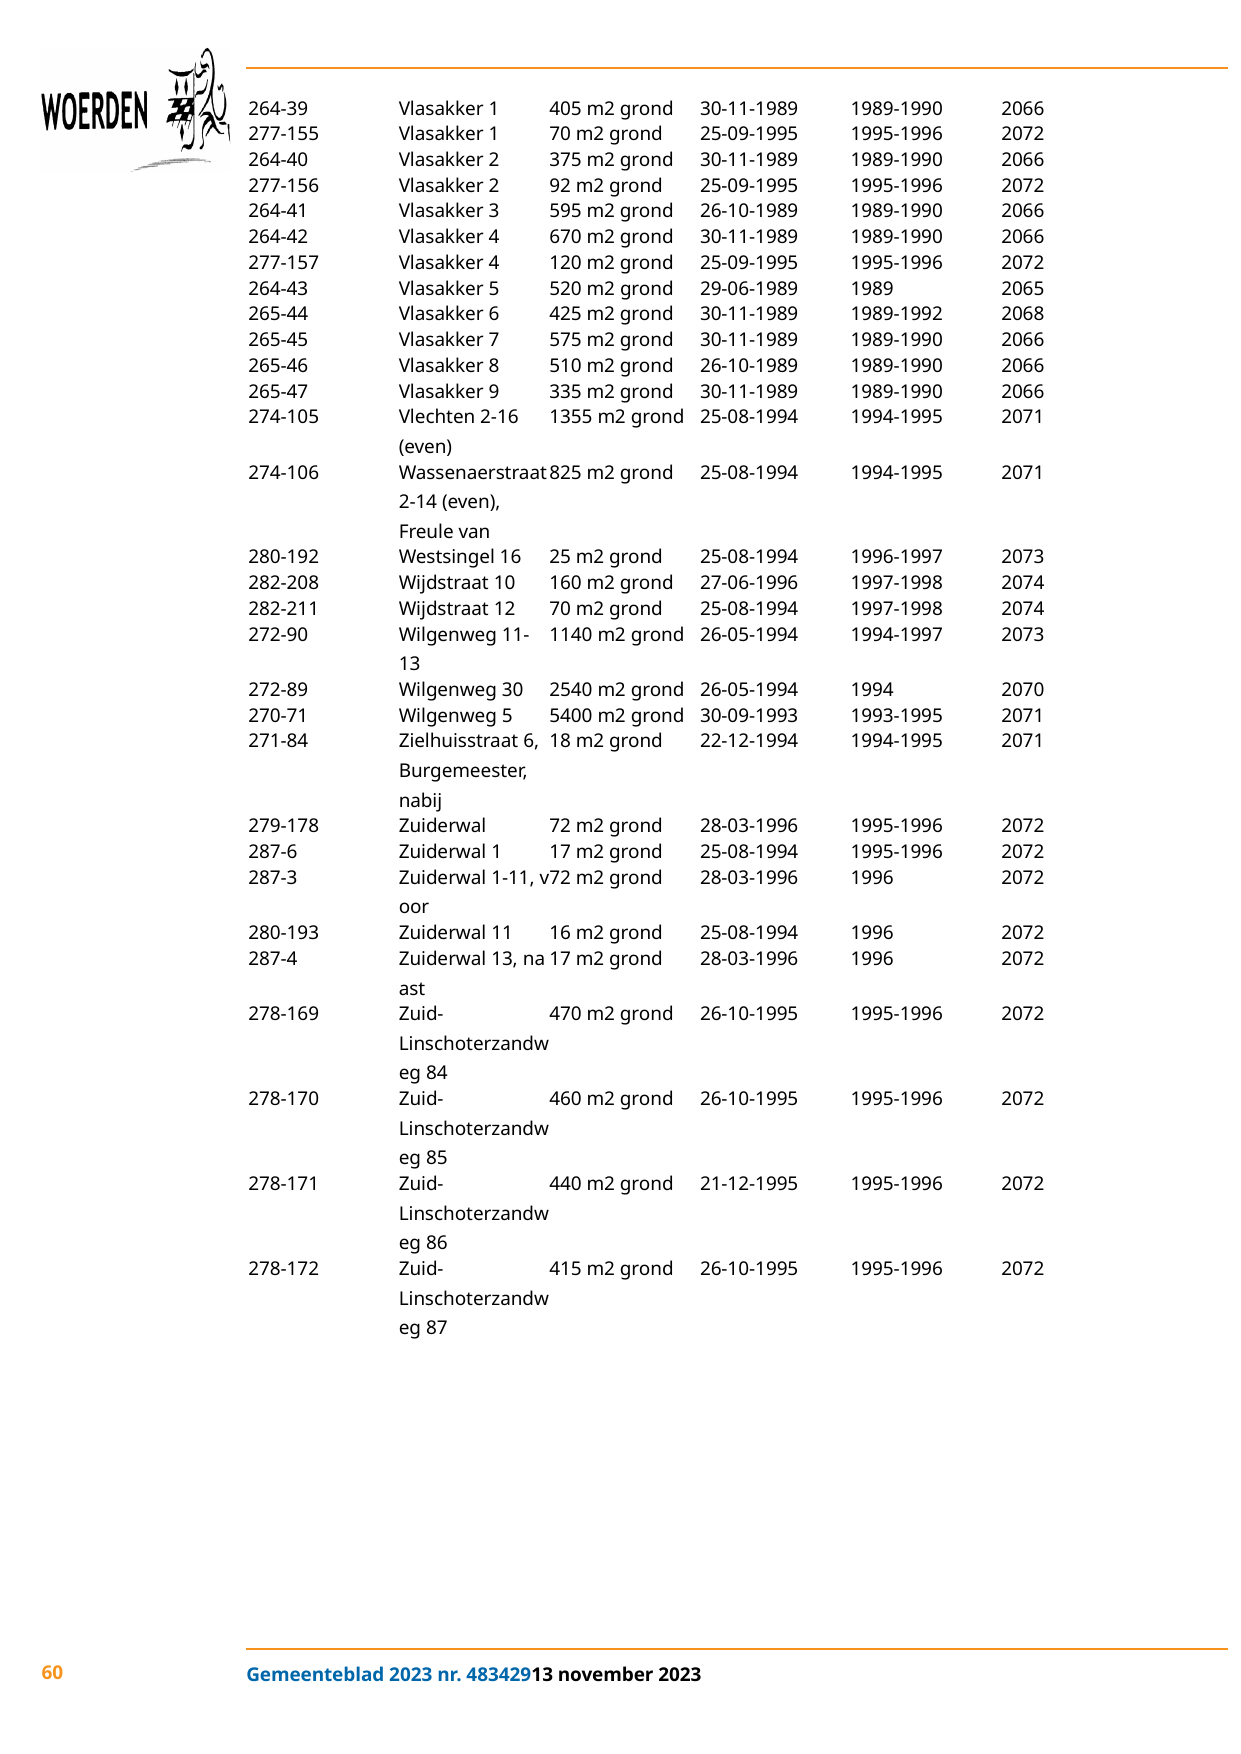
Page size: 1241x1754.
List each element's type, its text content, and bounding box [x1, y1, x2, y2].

table_cell 1989-1990 [850, 95, 1001, 121]
table_cell 2540 m2 grond [549, 676, 700, 702]
table_cell Wassenaerstraat 2-14 (even), Freule van [399, 459, 549, 544]
table_cell 272-89 [248, 676, 398, 702]
table_cell Wilgenweg 11-13 [399, 621, 549, 676]
table_cell 2066 [1001, 146, 1152, 172]
table_cell 278-172 [248, 1255, 398, 1340]
table_cell Zuiderwal 11 [399, 919, 549, 945]
table_cell 2066 [1001, 352, 1152, 378]
table_cell 29-06-1989 [700, 275, 850, 301]
table_cell 16 m2 grond [549, 919, 700, 945]
table_cell Zielhuisstraat 6, Burgemeester, nabij [399, 728, 549, 813]
table_cell 25-08-1994 [700, 838, 850, 864]
table_cell Vlasakker 3 [399, 198, 549, 223]
table_cell 1989-1990 [850, 352, 1001, 378]
table_cell Vlasakker 5 [399, 275, 549, 301]
table_cell 575 m2 grond [549, 326, 700, 352]
table_cell 1995-1996 [850, 1085, 1001, 1170]
table_cell 280-192 [248, 544, 398, 569]
table_cell 1995-1996 [850, 249, 1001, 275]
table_cell 2071 [1001, 702, 1152, 728]
table_cell Vlasakker 4 [399, 249, 549, 275]
table_cell 28-03-1996 [700, 945, 850, 1000]
table_cell Wilgenweg 30 [399, 676, 549, 702]
table_cell Vlechten 2-16 (even) [399, 404, 549, 459]
table_cell 277-157 [248, 249, 398, 275]
table_cell 26-10-1995 [700, 1000, 850, 1085]
table_cell 1995-1996 [850, 1170, 1001, 1255]
table_cell Vlasakker 1 [399, 95, 549, 121]
table_cell 2072 [1001, 945, 1152, 1000]
table_cell 2072 [1001, 838, 1152, 864]
table_cell 1996 [850, 945, 1001, 1000]
table_cell 2072 [1001, 1000, 1152, 1085]
table_cell 25-09-1995 [700, 121, 850, 146]
table_cell 1989-1990 [850, 378, 1001, 403]
table_cell 25 m2 grond [549, 544, 700, 569]
table_cell 2074 [1001, 570, 1152, 595]
table_cell 280-193 [248, 919, 398, 945]
table_cell 278-171 [248, 1170, 398, 1255]
table_cell 1997-1998 [850, 595, 1001, 621]
table_cell 1996 [850, 919, 1001, 945]
table_cell 25-09-1995 [700, 172, 850, 198]
table_cell 2072 [1001, 813, 1152, 838]
table_cell Vlasakker 9 [399, 378, 549, 403]
table_cell 1995-1996 [850, 838, 1001, 864]
table_cell 25-08-1994 [700, 544, 850, 569]
table_cell 92 m2 grond [549, 172, 700, 198]
table_cell 30-11-1989 [700, 146, 850, 172]
table_cell 271-84 [248, 728, 398, 813]
table_cell 1140 m2 grond [549, 621, 700, 676]
table_cell 5400 m2 grond [549, 702, 700, 728]
table_cell 264-43 [248, 275, 398, 301]
table_cell Zuiderwal 1-11, voor [399, 864, 549, 919]
table_cell Westsingel 16 [399, 544, 549, 569]
table_cell 287-6 [248, 838, 398, 864]
table_cell 2071 [1001, 404, 1152, 459]
table_cell 2071 [1001, 728, 1152, 813]
table_cell 1989-1992 [850, 301, 1001, 326]
table_cell 1994 [850, 676, 1001, 702]
table_cell 264-41 [248, 198, 398, 223]
table_cell 2074 [1001, 595, 1152, 621]
table_cell 25-08-1994 [700, 459, 850, 544]
table_cell 278-169 [248, 1000, 398, 1085]
table_cell 2070 [1001, 676, 1152, 702]
table_cell 26-10-1989 [700, 198, 850, 223]
table_cell Wilgenweg 5 [399, 702, 549, 728]
table_cell 2071 [1001, 459, 1152, 544]
table_cell 1994-1995 [850, 728, 1001, 813]
table_cell 277-156 [248, 172, 398, 198]
table_cell 30-11-1989 [700, 301, 850, 326]
table_cell 287-3 [248, 864, 398, 919]
table_cell 1994-1995 [850, 459, 1001, 544]
table_cell 120 m2 grond [549, 249, 700, 275]
table_cell 1995-1996 [850, 813, 1001, 838]
table_cell 2065 [1001, 275, 1152, 301]
table_cell 30-11-1989 [700, 95, 850, 121]
table_cell 1994-1997 [850, 621, 1001, 676]
table_cell 470 m2 grond [549, 1000, 700, 1085]
table_cell 282-211 [248, 595, 398, 621]
table_cell 287-4 [248, 945, 398, 1000]
table_cell 26-05-1994 [700, 621, 850, 676]
table_cell 270-71 [248, 702, 398, 728]
table_cell 1989-1990 [850, 146, 1001, 172]
table_cell 21-12-1995 [700, 1170, 850, 1255]
table_cell 1995-1996 [850, 121, 1001, 146]
table_cell 2072 [1001, 1255, 1152, 1340]
table_cell 160 m2 grond [549, 570, 700, 595]
table_cell 30-11-1989 [700, 224, 850, 249]
table_cell 440 m2 grond [549, 1170, 700, 1255]
table_cell 25-08-1994 [700, 404, 850, 459]
table_cell 30-09-1993 [700, 702, 850, 728]
table_cell 460 m2 grond [549, 1085, 700, 1170]
table_cell Vlasakker 6 [399, 301, 549, 326]
table_cell Zuid-Linschoterzandweg 86 [399, 1170, 549, 1255]
table_cell 2073 [1001, 544, 1152, 569]
table_cell 272-90 [248, 621, 398, 676]
table_cell 335 m2 grond [549, 378, 700, 403]
table_cell 1989-1990 [850, 224, 1001, 249]
table_cell 26-10-1995 [700, 1255, 850, 1340]
table_cell Vlasakker 2 [399, 172, 549, 198]
table_cell 25-09-1995 [700, 249, 850, 275]
table_cell 1995-1996 [850, 172, 1001, 198]
table_cell 2072 [1001, 121, 1152, 146]
table_cell 18 m2 grond [549, 728, 700, 813]
table_cell 2072 [1001, 249, 1152, 275]
table_cell 595 m2 grond [549, 198, 700, 223]
table_cell 1995-1996 [850, 1255, 1001, 1340]
table_cell 670 m2 grond [549, 224, 700, 249]
table_cell 265-47 [248, 378, 398, 403]
table_cell 265-45 [248, 326, 398, 352]
table_cell 25-08-1994 [700, 919, 850, 945]
table_cell 1996-1997 [850, 544, 1001, 569]
table_cell Zuid-Linschoterzandweg 87 [399, 1255, 549, 1340]
table_cell 1996 [850, 864, 1001, 919]
table_cell 274-106 [248, 459, 398, 544]
table_cell 264-40 [248, 146, 398, 172]
table_cell 264-42 [248, 224, 398, 249]
table_cell 2073 [1001, 621, 1152, 676]
table_cell 2066 [1001, 224, 1152, 249]
table_cell 425 m2 grond [549, 301, 700, 326]
table_cell 2072 [1001, 919, 1152, 945]
table_cell 26-10-1989 [700, 352, 850, 378]
table_cell Vlasakker 4 [399, 224, 549, 249]
table_cell 2068 [1001, 301, 1152, 326]
table_cell Zuiderwal [399, 813, 549, 838]
table_cell 2066 [1001, 378, 1152, 403]
table_cell Vlasakker 8 [399, 352, 549, 378]
table_cell 1989-1990 [850, 198, 1001, 223]
table_cell 27-06-1996 [700, 570, 850, 595]
table_cell Zuid-Linschoterzandweg 84 [399, 1000, 549, 1085]
table_cell 70 m2 grond [549, 595, 700, 621]
table_cell 26-05-1994 [700, 676, 850, 702]
table_cell 278-170 [248, 1085, 398, 1170]
table_cell 1989 [850, 275, 1001, 301]
table_cell 30-11-1989 [700, 326, 850, 352]
table_cell 279-178 [248, 813, 398, 838]
table_cell Vlasakker 7 [399, 326, 549, 352]
table_cell 25-08-1994 [700, 595, 850, 621]
table_cell 2066 [1001, 198, 1152, 223]
table_cell 17 m2 grond [549, 945, 700, 1000]
table_cell 1355 m2 grond [549, 404, 700, 459]
table_cell 520 m2 grond [549, 275, 700, 301]
table_cell 1989-1990 [850, 326, 1001, 352]
table_cell Zuiderwal 13, naast [399, 945, 549, 1000]
table_cell 1995-1996 [850, 1000, 1001, 1085]
table_cell 1994-1995 [850, 404, 1001, 459]
table_cell 70 m2 grond [549, 121, 700, 146]
table_cell 415 m2 grond [549, 1255, 700, 1340]
table_cell 375 m2 grond [549, 146, 700, 172]
table_cell 22-12-1994 [700, 728, 850, 813]
table_cell Vlasakker 2 [399, 146, 549, 172]
table_cell Zuiderwal 1 [399, 838, 549, 864]
table_cell 265-46 [248, 352, 398, 378]
picture [41, 47, 231, 172]
table_cell 17 m2 grond [549, 838, 700, 864]
table_cell 2066 [1001, 95, 1152, 121]
table_cell 2072 [1001, 864, 1152, 919]
table_cell 28-03-1996 [700, 813, 850, 838]
table_cell 265-44 [248, 301, 398, 326]
table_cell 2072 [1001, 1170, 1152, 1255]
table_cell 264-39 [248, 95, 398, 121]
table_cell Wijdstraat 12 [399, 595, 549, 621]
table_cell 2066 [1001, 326, 1152, 352]
table_cell 30-11-1989 [700, 378, 850, 403]
table_cell 274-105 [248, 404, 398, 459]
table_cell 1997-1998 [850, 570, 1001, 595]
table_cell 825 m2 grond [549, 459, 700, 544]
table_cell 28-03-1996 [700, 864, 850, 919]
table_cell Zuid-Linschoterzandweg 85 [399, 1085, 549, 1170]
table_cell 282-208 [248, 570, 398, 595]
table_cell 510 m2 grond [549, 352, 700, 378]
table_cell 72 m2 grond [549, 864, 700, 919]
table_cell 72 m2 grond [549, 813, 700, 838]
table_cell Wijdstraat 10 [399, 570, 549, 595]
table_cell Vlasakker 1 [399, 121, 549, 146]
table_cell 405 m2 grond [549, 95, 700, 121]
table_cell 277-155 [248, 121, 398, 146]
table_cell 2072 [1001, 1085, 1152, 1170]
table_cell 2072 [1001, 172, 1152, 198]
table_cell 26-10-1995 [700, 1085, 850, 1170]
table_cell 1993-1995 [850, 702, 1001, 728]
